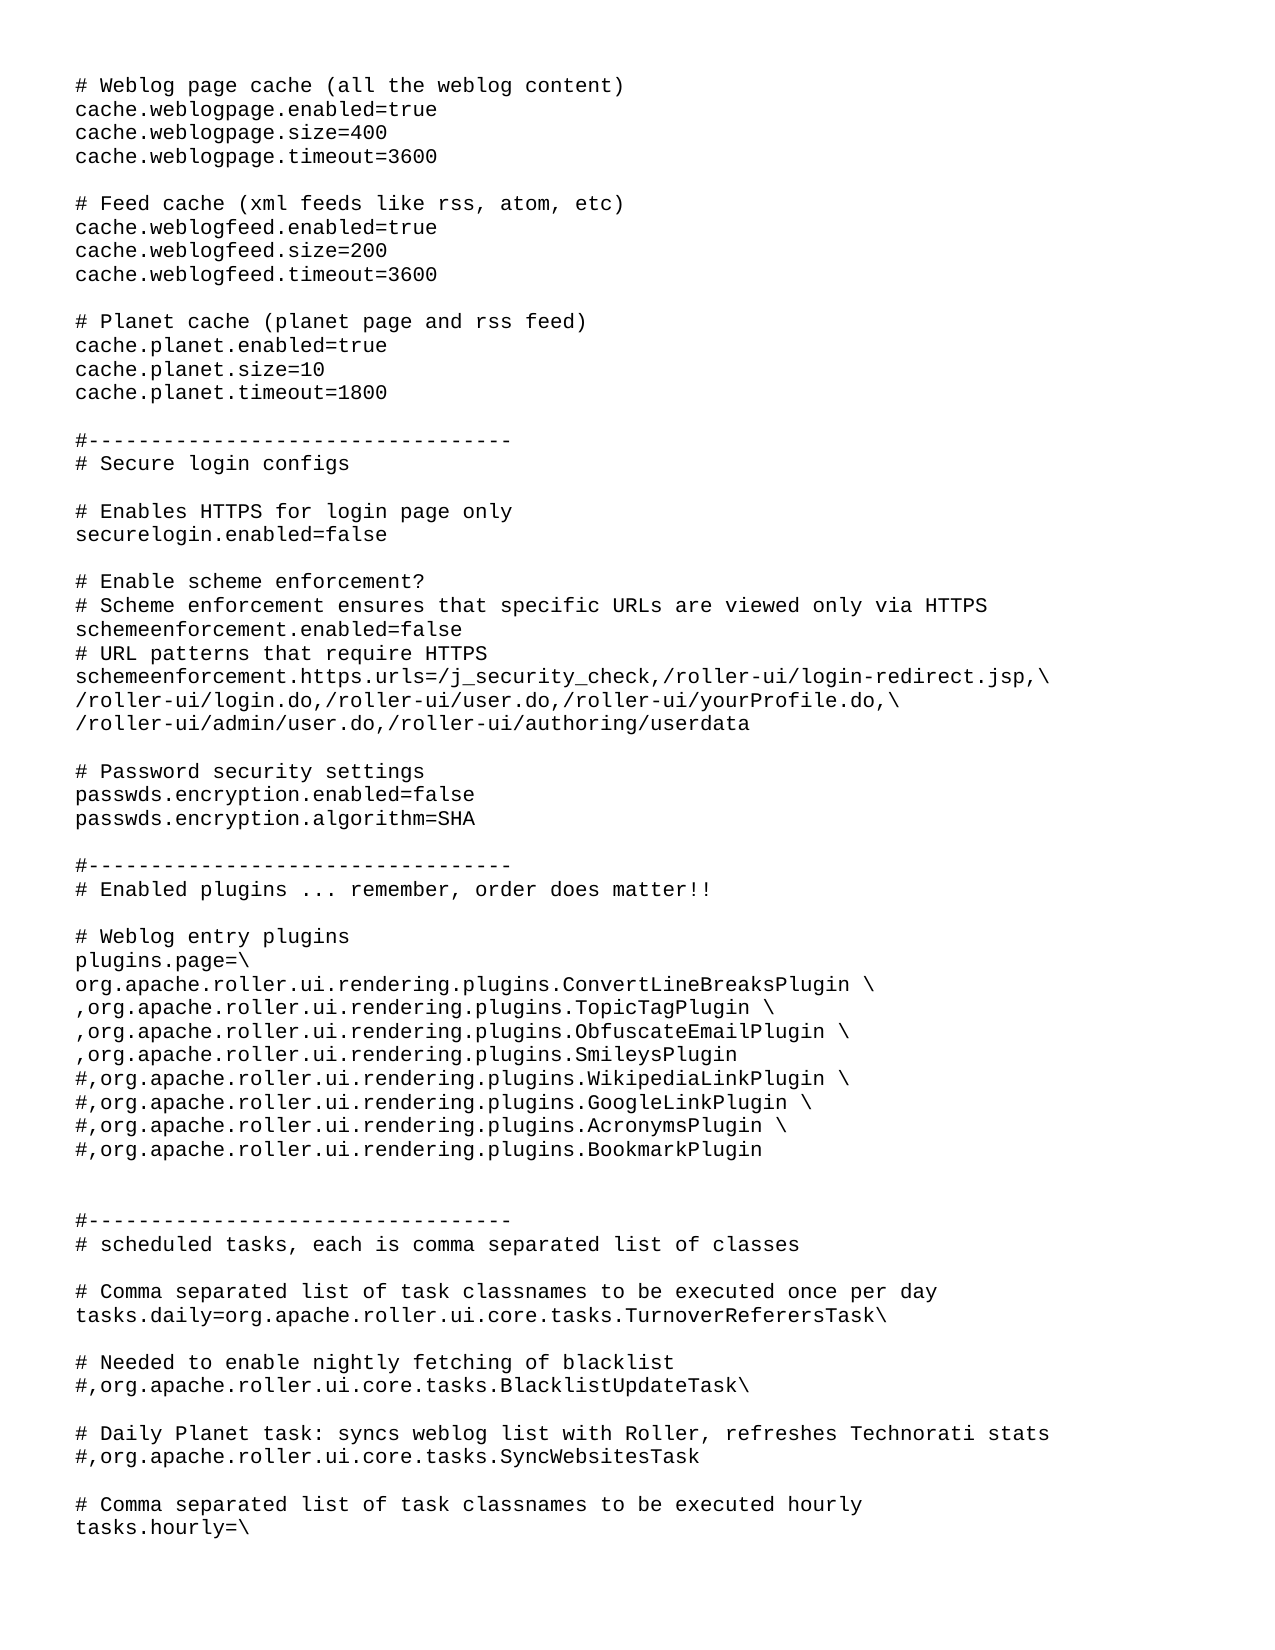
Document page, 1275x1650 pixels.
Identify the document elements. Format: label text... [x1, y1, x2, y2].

text # Enables HTTPS for login page only [75, 501, 1200, 524]
text passwds.encryption.algorithm=SHA [75, 808, 1200, 832]
text #,org.apache.roller.ui.rendering.plugins.WikipediaLinkPlugin \ [75, 1068, 1200, 1092]
text # Comma separated list of task classnames to be executed hourly [75, 1494, 1200, 1517]
text # Enabled plugins ... remember, order does matter!! [75, 879, 1200, 903]
text # Enable scheme enforcement? [75, 572, 1200, 595]
text cache.weblogfeed.timeout=3600 [75, 264, 1200, 288]
text cache.weblogfeed.size=200 [75, 241, 1200, 264]
text securelogin.enabled=false [75, 524, 1200, 548]
text # Feed cache (xml feeds like rss, atom, etc) [75, 193, 1200, 217]
text # Scheme enforcement ensures that specific URLs are viewed only via HTTPS [75, 595, 1200, 619]
text schemeenforcement.enabled=false [75, 619, 1200, 642]
text # Weblog page cache (all the weblog content) [75, 75, 1200, 99]
text /roller-ui/admin/user.do,/roller-ui/authoring/userdata [75, 713, 1200, 737]
text #,org.apache.roller.ui.core.tasks.BlacklistUpdateTask\ [75, 1376, 1200, 1399]
text plugins.page=\ [75, 950, 1200, 973]
text cache.planet.size=10 [75, 359, 1200, 382]
text #---------------------------------- [75, 855, 1200, 879]
text schemeenforcement.https.urls=/j_security_check,/roller-ui/login-redirect.jsp,\ [75, 666, 1200, 690]
text #,org.apache.roller.ui.rendering.plugins.AcronymsPlugin \ [75, 1115, 1200, 1139]
text # Needed to enable nightly fetching of blacklist [75, 1352, 1200, 1376]
text #,org.apache.roller.ui.rendering.plugins.BookmarkPlugin [75, 1139, 1200, 1163]
text # Secure login configs [75, 453, 1200, 477]
text cache.weblogpage.size=400 [75, 122, 1200, 146]
text # scheduled tasks, each is comma separated list of classes [75, 1234, 1200, 1257]
text ,org.apache.roller.ui.rendering.plugins.SmileysPlugin [75, 1044, 1200, 1068]
text passwds.encryption.enabled=false [75, 784, 1200, 808]
text tasks.daily=org.apache.roller.ui.core.tasks.TurnoverReferersTask\ [75, 1304, 1200, 1328]
text #---------------------------------- [75, 430, 1200, 453]
text ,org.apache.roller.ui.rendering.plugins.ObfuscateEmailPlugin \ [75, 1021, 1200, 1044]
text cache.weblogfeed.enabled=true [75, 217, 1200, 241]
text cache.weblogpage.enabled=true [75, 99, 1200, 122]
text org.apache.roller.ui.rendering.plugins.ConvertLineBreaksPlugin \ [75, 973, 1200, 997]
text tasks.hourly=\ [75, 1517, 1200, 1541]
text # URL patterns that require HTTPS [75, 642, 1200, 666]
text cache.weblogpage.timeout=3600 [75, 146, 1200, 169]
text # Weblog entry plugins [75, 926, 1200, 950]
text #,org.apache.roller.ui.core.tasks.SyncWebsitesTask [75, 1446, 1200, 1470]
text # Password security settings [75, 761, 1200, 784]
text # Planet cache (planet page and rss feed) [75, 311, 1200, 335]
text #---------------------------------- [75, 1210, 1200, 1234]
text cache.planet.timeout=1800 [75, 382, 1200, 406]
text # Comma separated list of task classnames to be executed once per day [75, 1281, 1200, 1304]
text ,org.apache.roller.ui.rendering.plugins.TopicTagPlugin \ [75, 997, 1200, 1021]
text /roller-ui/login.do,/roller-ui/user.do,/roller-ui/yourProfile.do,\ [75, 690, 1200, 713]
text #,org.apache.roller.ui.rendering.plugins.GoogleLinkPlugin \ [75, 1092, 1200, 1115]
text # Daily Planet task: syncs weblog list with Roller, refreshes Technorati stats [75, 1423, 1200, 1446]
text cache.planet.enabled=true [75, 335, 1200, 359]
